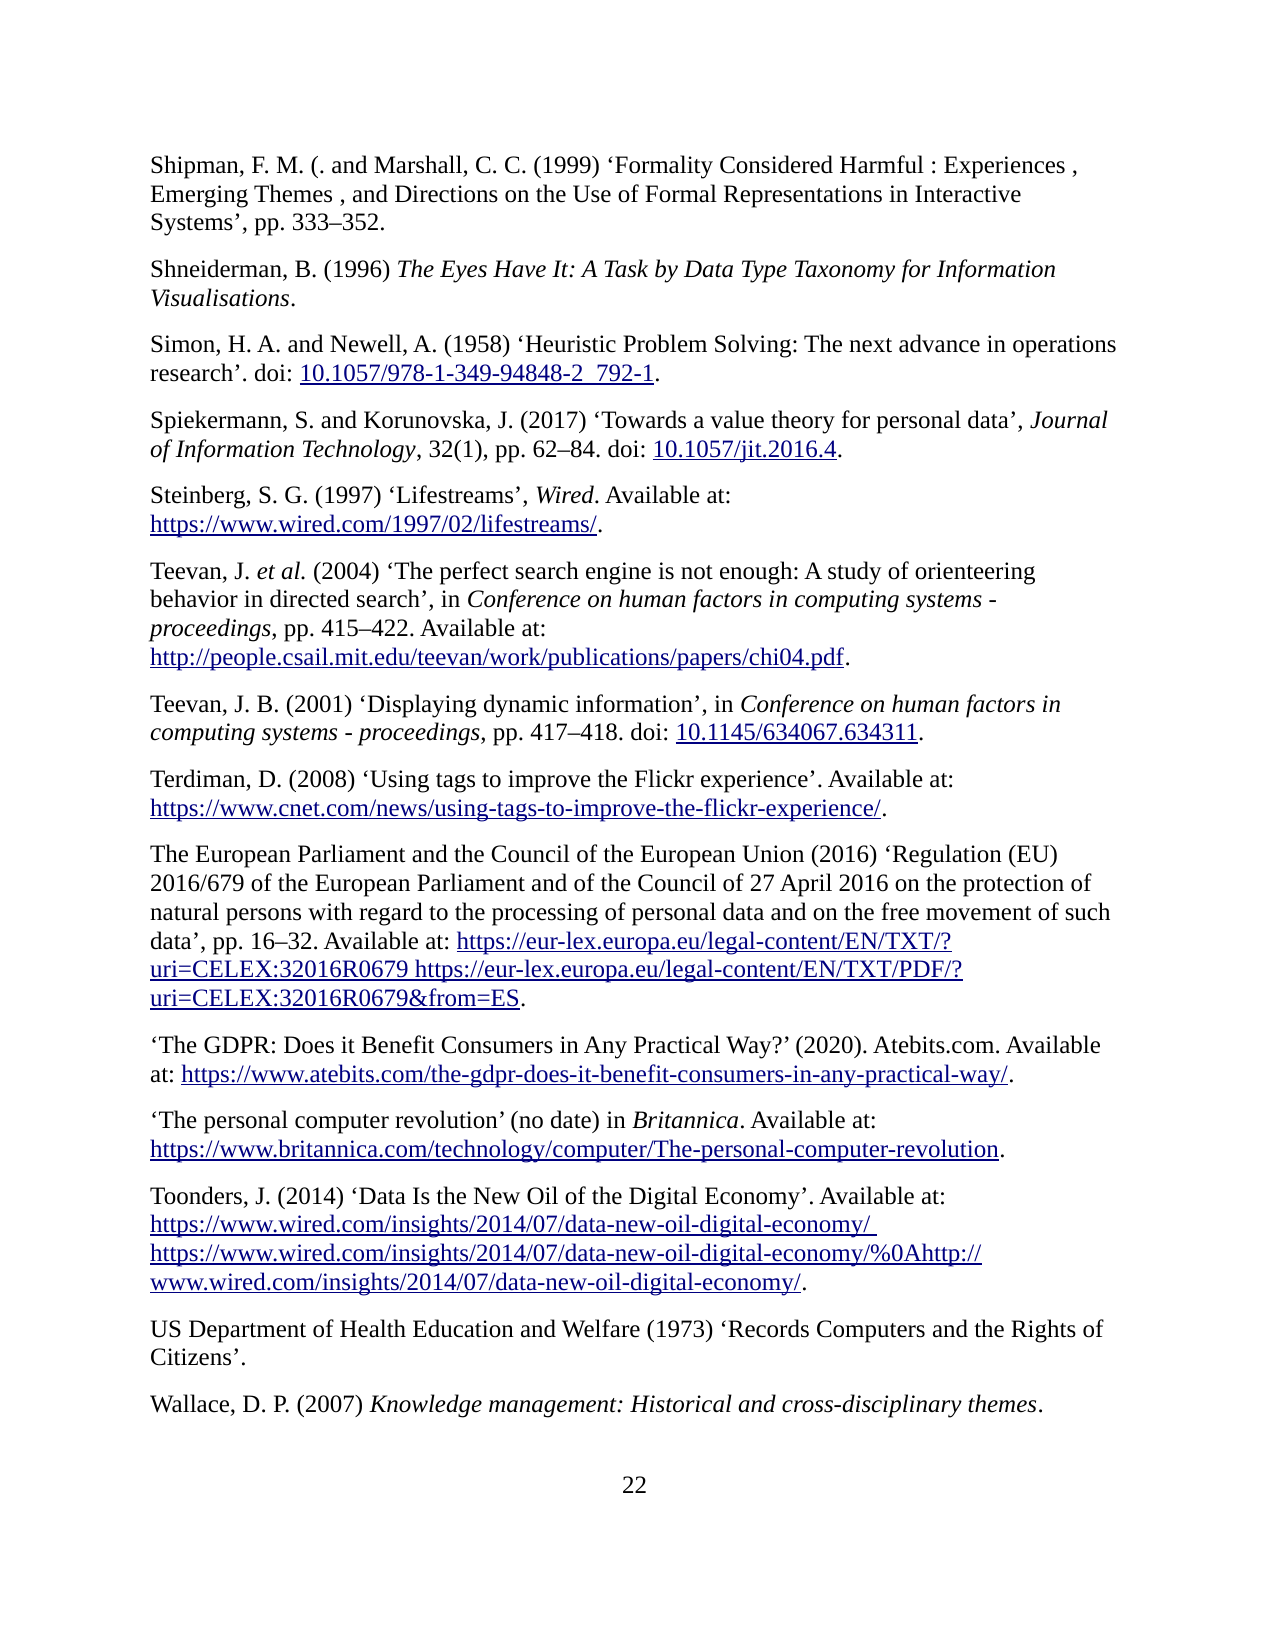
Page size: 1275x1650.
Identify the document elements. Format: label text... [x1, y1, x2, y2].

text US Department of Health Education and Welfare (1973) ‘Records Computers and the Rights of Citizens’. [150, 1314, 1125, 1371]
text Wallace, D. P. (2007) Knowledge management: Historical and cross-disciplinary themes. [150, 1389, 1125, 1418]
text Steinberg, S. G. (1997) ‘Lifestreams’, Wired. Available at: https://www.wired.com/1997/02/lifestreams/. [150, 480, 1125, 538]
text Shneiderman, B. (1996) The Eyes Have It: A Task by Data Type Taxonomy for Information Visualisations. [150, 254, 1125, 312]
text Simon, H. A. and Newell, A. (1958) ‘Heuristic Problem Solving: The next advance in operations research’. doi: 10.1057/978-1-349-94848-2_792-1. [150, 329, 1125, 387]
text Spiekermann, S. and Korunovska, J. (2017) ‘Towards a value theory for personal data’, Journal of Information Technology, 32(1), pp. 62–84. doi: 10.1057/jit.2016.4. [150, 405, 1125, 462]
text The European Parliament and the Council of the European Union (2016) ‘Regulation (EU) 2016/679 of the European Parliament and of the Council of 27 April 2016 on the protection of natural persons with regard to the processing of personal data and on the free movement of such data’, pp. 16–32. Available at: https://eur-lex.europa.eu/legal-content/EN/TXT/?uri=CELEX:32016R0679 https://eur-lex.europa.eu/legal-content/EN/TXT/PDF/?uri=CELEX:32016R0679&from=ES. [150, 839, 1125, 1012]
text ‘The personal computer revolution’ (no date) in Britannica. Available at: https://www.britannica.com/technology/computer/The-personal-computer-revolution. [150, 1105, 1125, 1163]
text Toonders, J. (2014) ‘Data Is the New Oil of the Digital Economy’. Available at: https://www.wired.com/insights/2014/07/data-new-oil-digital-economy/ https://www.wired.com/insights/2014/07/data-new-oil-digital-economy/%0Ahttp://www.wired.com/insights/2014/07/data-new-oil-digital-economy/. [150, 1181, 1125, 1296]
text Teevan, J. B. (2001) ‘Displaying dynamic information’, in Conference on human factors in computing systems - proceedings, pp. 417–418. doi: 10.1145/634067.634311. [150, 689, 1125, 746]
text Teevan, J. et al. (2004) ‘The perfect search engine is not enough: A study of orienteering behavior in directed search’, in Conference on human factors in computing systems - proceedings, pp. 415–422. Available at: http://people.csail.mit.edu/teevan/work/publications/papers/chi04.pdf. [150, 556, 1125, 671]
text Shipman, F. M. (. and Marshall, C. C. (1999) ‘Formality Considered Harmful : Experiences , Emerging Themes , and Directions on the Use of Formal Representations in Interactive Systems’, pp. 333–352. [150, 150, 1125, 236]
text ‘The GDPR: Does it Benefit Consumers in Any Practical Way?’ (2020). Atebits.com. Available at: https://www.atebits.com/the-gdpr-does-it-benefit-consumers-in-any-practical-way/. [150, 1030, 1125, 1087]
text Terdiman, D. (2008) ‘Using tags to improve the Flickr experience’. Available at: https://www.cnet.com/news/using-tags-to-improve-the-flickr-experience/. [150, 764, 1125, 822]
